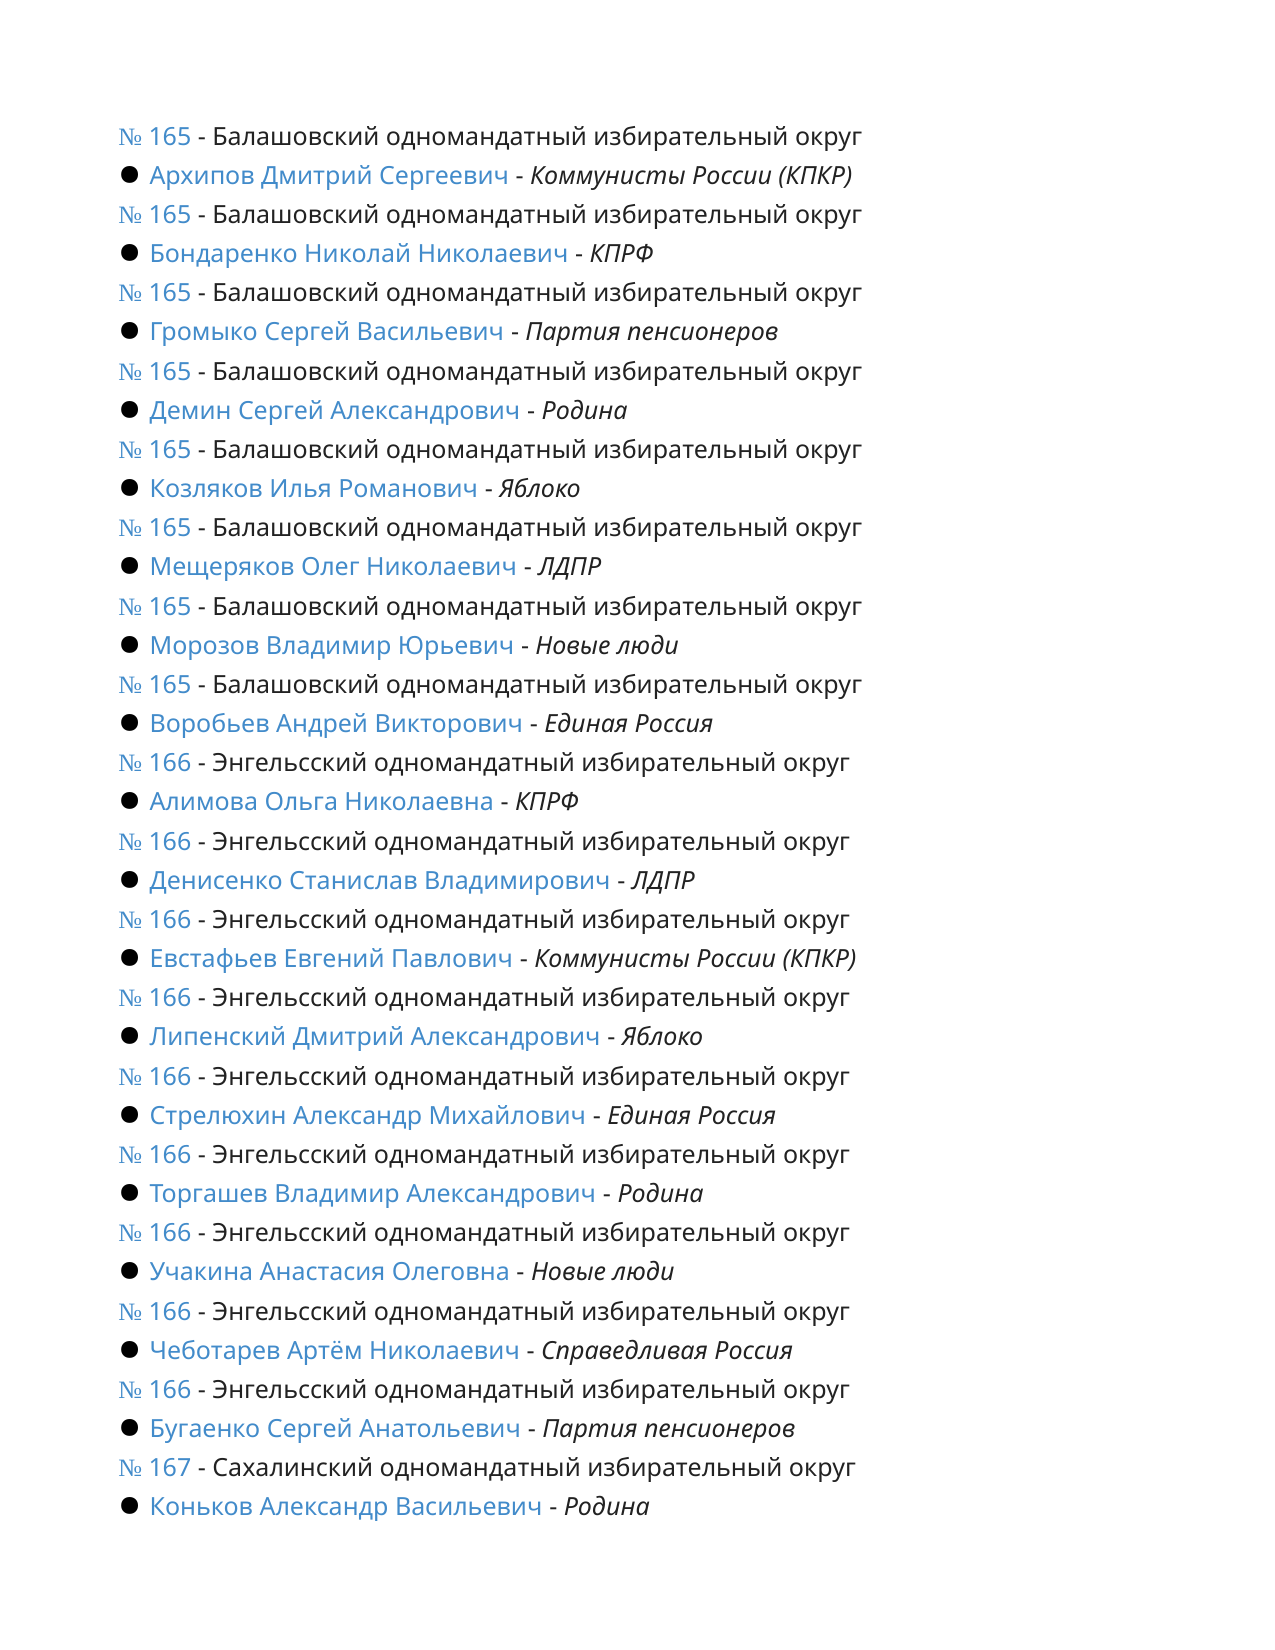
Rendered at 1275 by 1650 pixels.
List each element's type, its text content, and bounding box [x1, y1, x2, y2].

text № 166 - Энгельсский одномандатный избирательный округ [118, 1058, 1157, 1092]
list Стрелюхин Александр Михайлович - Единая Россия [120, 1097, 1157, 1131]
text № 166 - Энгельсский одномандатный избирательный округ [118, 1136, 1157, 1171]
text № 165 - Балашовский одномандатный избирательный округ [118, 666, 1157, 701]
list Морозов Владимир Юрьевич - Новые люди [120, 627, 1157, 661]
list Бугаенко Сергей Анатольевич - Партия пенсионеров [120, 1411, 1157, 1445]
list Демин Сергей Александрович - Родина [120, 392, 1157, 426]
text № 166 - Энгельсский одномандатный избирательный округ [118, 745, 1157, 779]
list Липенский Дмитрий Александрович - Яблоко [120, 1019, 1157, 1053]
list Учакина Анастасия Олеговна - Новые люди [120, 1254, 1157, 1288]
text № 165 - Балашовский одномандатный избирательный округ [118, 431, 1157, 466]
list Коньков Александр Васильевич - Родина [120, 1489, 1157, 1523]
list Громыко Сергей Васильевич - Партия пенсионеров [120, 314, 1157, 348]
list Денисенко Станислав Владимирович - ЛДПР [120, 862, 1157, 896]
text № 166 - Энгельсский одномандатный избирательный округ [118, 1293, 1157, 1327]
text № 167 - Сахалинский одномандатный избирательный округ [118, 1450, 1157, 1484]
text № 165 - Балашовский одномандатный избирательный округ [118, 510, 1157, 544]
list Бондаренко Николай Николаевич - КПРФ [120, 236, 1157, 270]
text № 165 - Балашовский одномандатный избирательный округ [118, 353, 1157, 387]
text № 165 - Балашовский одномандатный избирательный округ [118, 275, 1157, 309]
list Мещеряков Олег Николаевич - ЛДПР [120, 549, 1157, 583]
list Торгашев Владимир Александрович - Родина [120, 1176, 1157, 1210]
text № 166 - Энгельсский одномандатный избирательный округ [118, 1371, 1157, 1406]
text № 166 - Энгельсский одномандатный избирательный округ [118, 823, 1157, 857]
list Архипов Дмитрий Сергеевич - Коммунисты России (КПКР) [120, 157, 1157, 191]
text № 165 - Балашовский одномандатный избирательный округ [118, 118, 1157, 152]
list Воробьев Андрей Викторович - Единая Россия [120, 706, 1157, 740]
text № 165 - Балашовский одномандатный избирательный округ [118, 196, 1157, 231]
list Алимова Ольга Николаевна - КПРФ [120, 784, 1157, 818]
text № 166 - Энгельсский одномандатный избирательный округ [118, 1215, 1157, 1249]
list Евстафьев Евгений Павлович - Коммунисты России (КПКР) [120, 941, 1157, 975]
list Козляков Илья Романович - Яблоко [120, 471, 1157, 505]
text № 166 - Энгельсский одномандатный избирательный округ [118, 901, 1157, 936]
text № 165 - Балашовский одномандатный избирательный округ [118, 588, 1157, 622]
text № 166 - Энгельсский одномандатный избирательный округ [118, 980, 1157, 1014]
list Чеботарев Артём Николаевич - Справедливая Россия [120, 1332, 1157, 1366]
